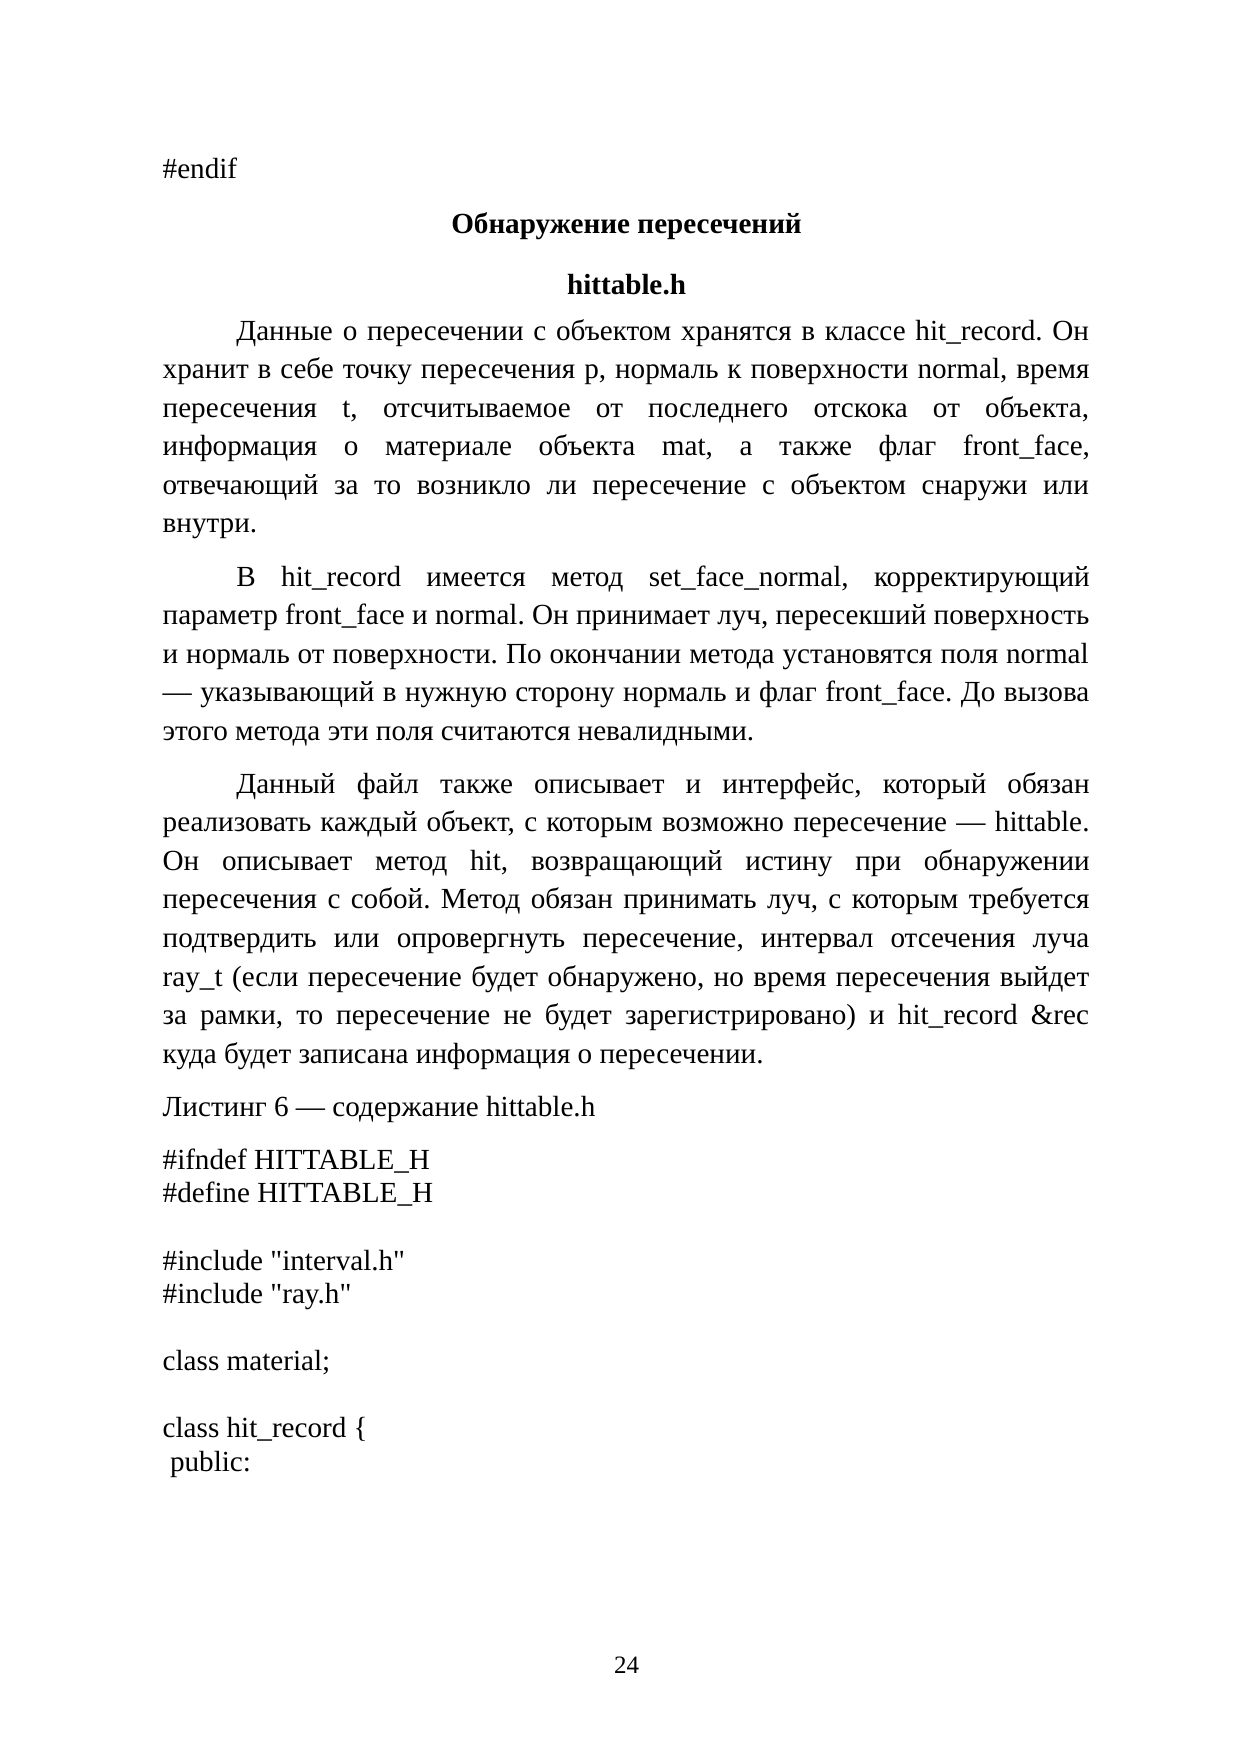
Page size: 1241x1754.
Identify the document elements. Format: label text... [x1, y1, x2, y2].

text class material; [162, 1343, 1090, 1377]
text class hit_record { [162, 1410, 1090, 1444]
text #ifndef HITTABLE_H [162, 1142, 1090, 1176]
text #include "ray.h" [162, 1276, 1090, 1310]
text Данные о пересечении с объектом хранятся в классе hit_record. Он хранит в себе точку пересечения p, нормаль к поверхности normal, время пересечения t, отсчитываемое от последнего отскока от объекта, информация о материале объекта mat, а также флаг front_face, отвечающий за то возникло ли пересечение с объектом снаружи или внутри. [162, 313, 1090, 539]
subtitle Обнаружение пересечений [162, 206, 1090, 239]
subtitle hittable.h [162, 267, 1090, 300]
text #endif [162, 152, 1090, 185]
text Листинг 6 — содержание hittable.h [162, 1089, 1090, 1122]
text В hit_record имеется метод set_face_normal, корректирующий параметр front_face и normal. Он принимает луч, пересекший поверхность и нормаль от поверхности. По окончании метода установятся поля normal — указывающий в нужную сторону нормаль и флаг front_face. До вызова этого метода эти поля считаются невалидными. [162, 559, 1090, 746]
text #define HITTABLE_H [162, 1176, 1090, 1209]
text public: [162, 1444, 1090, 1477]
text Данный файл также описывает и интерфейс, который обязан реализовать каждый объект, с которым возможно пересечение — hittable. Он описывает метод hit, возвращающий истину при обнаружении пересечения с собой. Метод обязан принимать луч, с которым требуется подтвердить или опровергнуть пересечение, интервал отсечения луча ray_t (если пересечение будет обнаружено, но время пересечения выйдет за рамки, то пересечение не будет зарегистрировано) и hit_record &rec куда будет записана информация о пересечении. [162, 766, 1090, 1069]
text #include "interval.h" [162, 1243, 1090, 1276]
